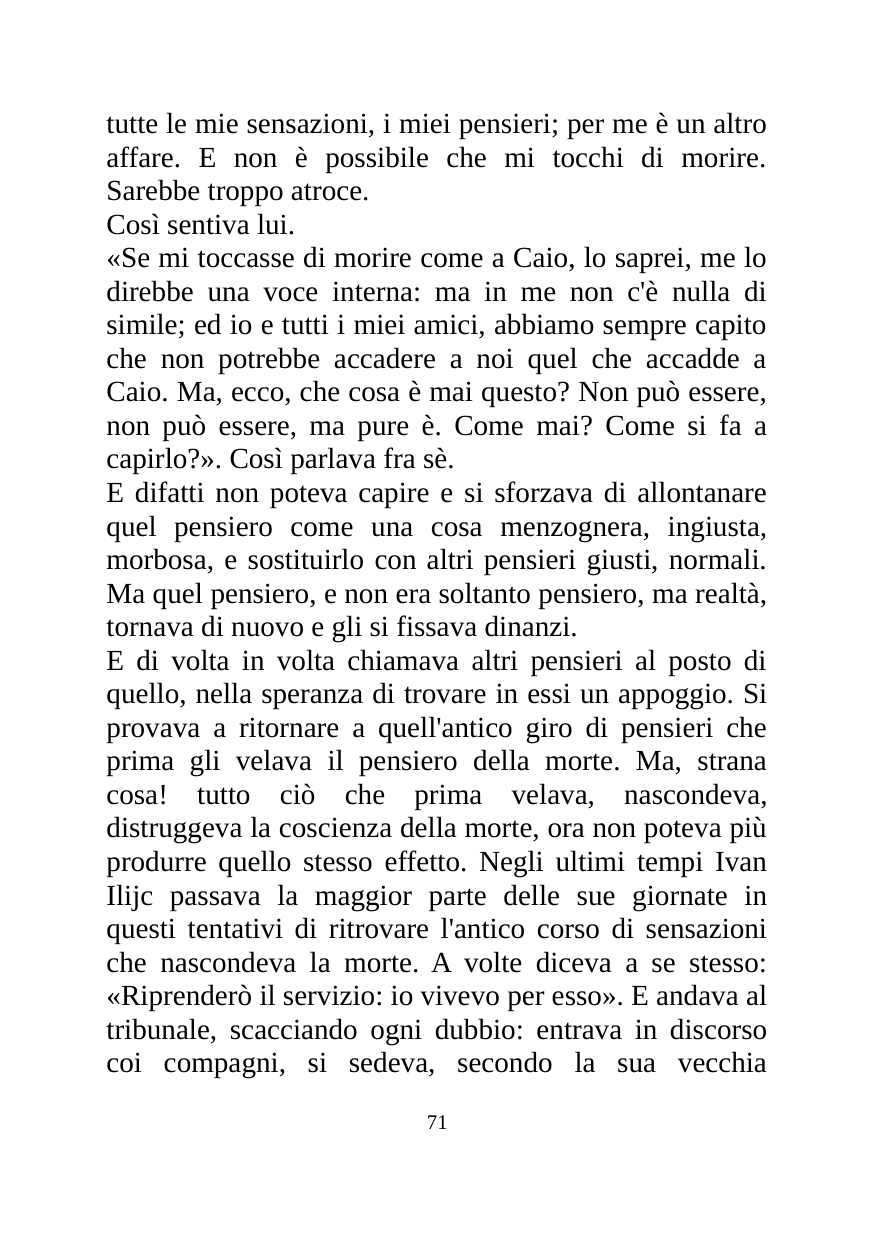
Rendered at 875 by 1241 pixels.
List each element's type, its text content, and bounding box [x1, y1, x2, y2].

text E difatti non poteva capire e si sforzava di allontanare quel pensiero come una cosa menzognera, ingiusta, morbosa, e sostituirlo con altri pensieri giusti, normali. Ma quel pensiero, e non era soltanto pensiero, ma realtà, tornava di nuovo e gli si fissava dinanzi. [106, 475, 768, 643]
text tutte le mie sensazioni, i miei pensieri; per me è un altro affare. E non è possibile che mi tocchi di morire. Sarebbe troppo atroce. [106, 106, 768, 207]
text E di volta in volta chiamava altri pensieri al posto di quello, nella speranza di trovare in essi un appoggio. Si provava a ritornare a quell'antico giro di pensieri che prima gli velava il pensiero della morte. Ma, strana cosa! tutto ciò che prima velava, nascondeva, distruggeva la coscienza della morte, ora non poteva più produrre quello stesso effetto. Negli ultimi tempi Ivan Ilijc passava la maggior parte delle sue giornate in questi tentativi di ritrovare l'antico corso di sensazioni che nascondeva la morte. A volte diceva a se stesso: «Riprenderò il servizio: io vivevo per esso». E andava al tribunale, scacciando ogni dubbio: entrava in discorso coi compagni, si sedeva, secondo la sua vecchia [106, 643, 768, 1079]
text «Se mi toccasse di morire come a Caio, lo saprei, me lo direbbe una voce interna: ma in me non c'è nulla di simile; ed io e tutti i miei amici, abbiamo sempre capito che non potrebbe accadere a noi quel che accadde a Caio. Ma, ecco, che cosa è mai questo? Non può essere, non può essere, ma pure è. Come mai? Come si fa a capirlo?». Così parlava fra sè. [106, 240, 768, 475]
text Così sentiva lui. [106, 207, 768, 240]
